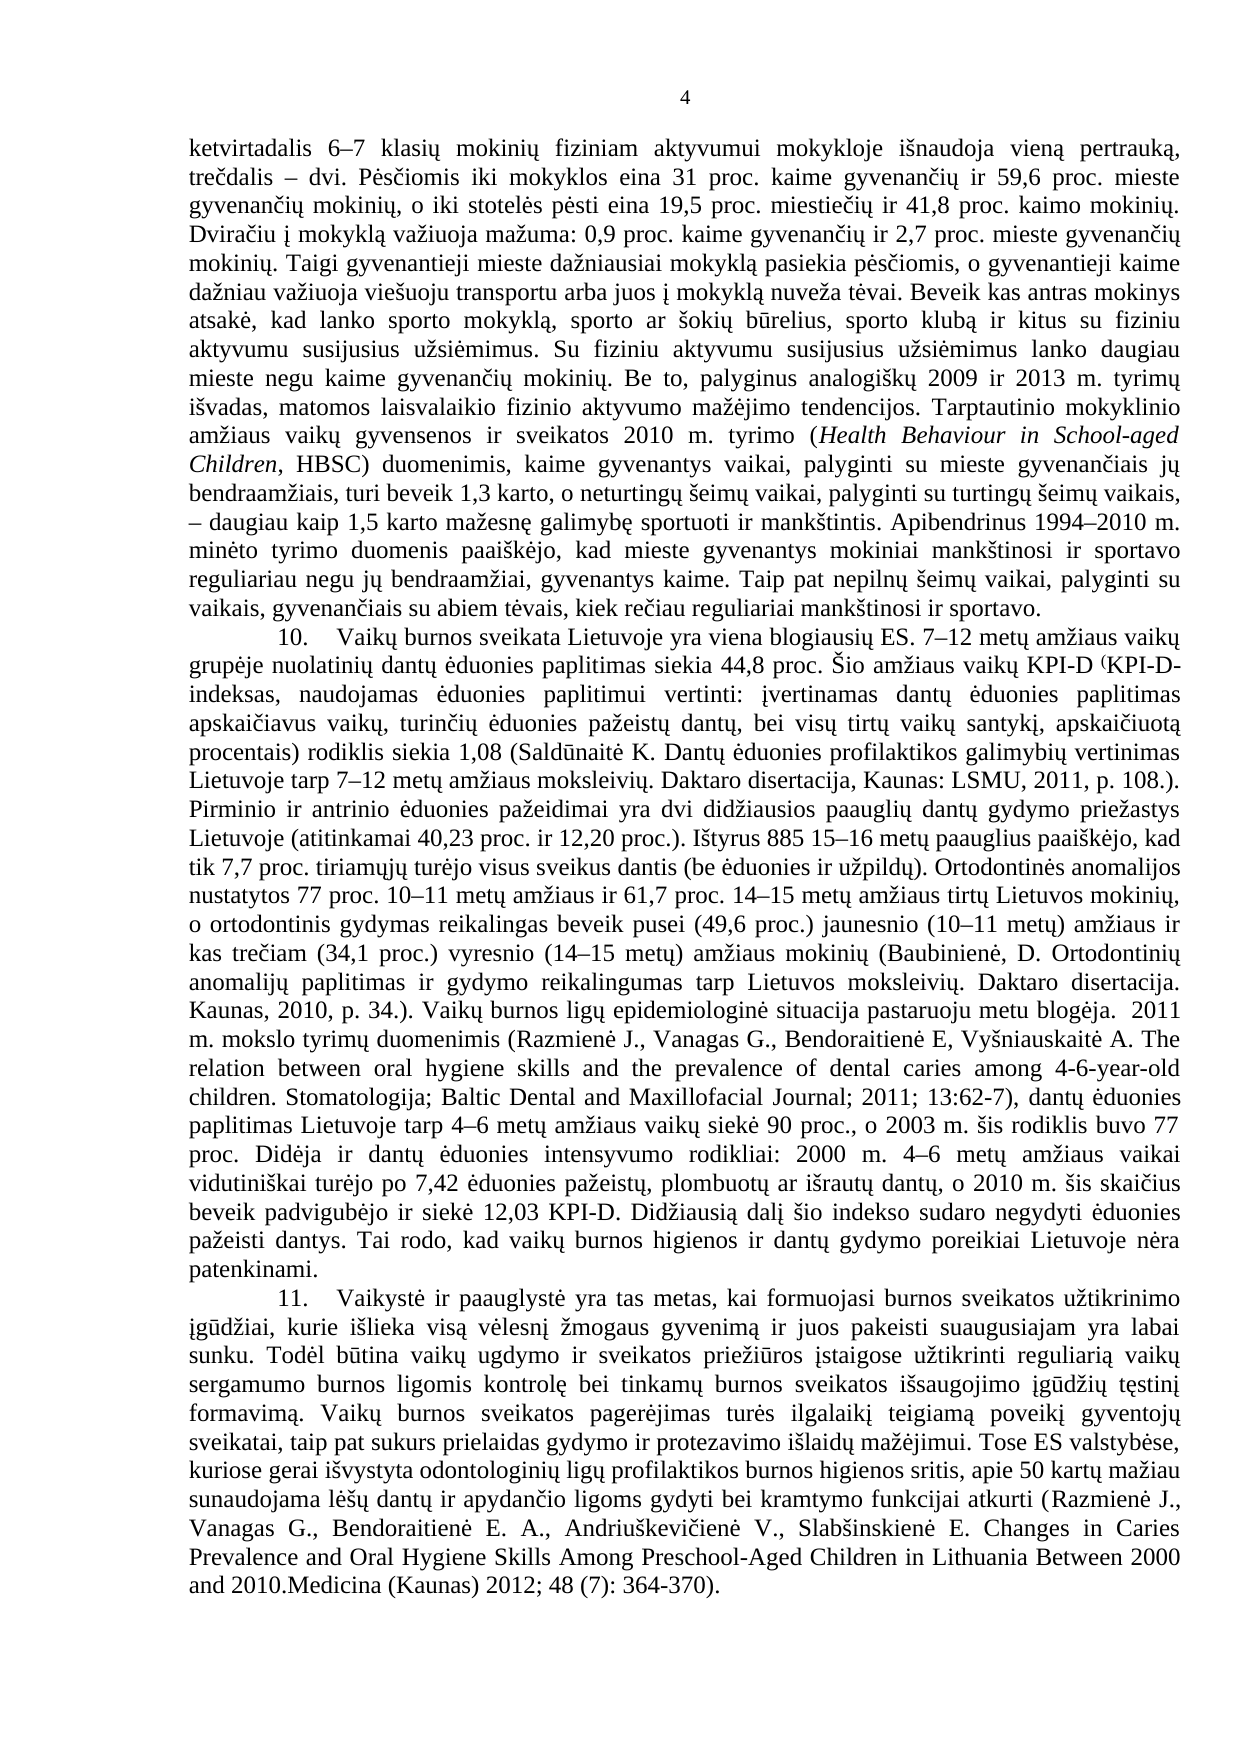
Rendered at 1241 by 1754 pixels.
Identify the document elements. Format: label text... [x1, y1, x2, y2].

text ketvirtadalis 6–7 klasių mokinių fiziniam aktyvumui mokykloje išnaudoja vieną pertrauką, trečdalis – dvi. Pėsčiomis iki mokyklos eina 31 proc. kaime gyvenančių ir 59,6 proc. mieste gyvenančių mokinių, o iki stotelės pėsti eina 19,5 proc. miestiečių ir 41,8 proc. kaimo mokinių. Dviračiu į mokyklą važiuoja mažuma: 0,9 proc. kaime gyvenančių ir 2,7 proc. mieste gyvenančių mokinių. Taigi gyvenantieji mieste dažniausiai mokyklą pasiekia pėsčiomis, o gyvenantieji kaime dažniau važiuoja viešuoju transportu arba juos į mokyklą nuveža tėvai. Beveik kas antras mokinys atsakė, kad lanko sporto mokyklą, sporto ar šokių būrelius, sporto klubą ir kitus su fiziniu aktyvumu susijusius užsiėmimus. Su fiziniu aktyvumu susijusius užsiėmimus lanko daugiau mieste negu kaime gyvenančių mokinių. Be to, palyginus analogiškų 2009 ir 2013 m. tyrimų išvadas, matomos laisvalaikio fizinio aktyvumo mažėjimo tendencijos. Tarptautinio mokyklinio amžiaus vaikų gyvensenos ir sveikatos 2010 m. tyrimo (Health Behaviour in School-aged Children, HBSC) duomenimis, kaime gyvenantys vaikai, palyginti su mieste gyvenančiais jų bendraamžiais, turi beveik 1,3 karto, o neturtingų šeimų vaikai, palyginti su turtingų šeimų vaikais, – daugiau kaip 1,5 karto mažesnę galimybę sportuoti ir mankštintis. Apibendrinus 1994–2010 m. minėto tyrimo duomenis paaiškėjo, kad mieste gyvenantys mokiniai mankštinosi ir sportavo reguliariau negu jų bendraamžiai, gyvenantys kaime. Taip pat nepilnų šeimų vaikai, palyginti su vaikais, gyvenančiais su abiem tėvais, kiek rečiau reguliariai mankštinosi ir sportavo. [188, 133, 1181, 622]
text 11. Vaikystė ir paauglystė yra tas metas, kai formuojasi burnos sveikatos užtikrinimo įgūdžiai, kurie išlieka visą vėlesnį žmogaus gyvenimą ir juos pakeisti suaugusiajam yra labai sunku. Todėl būtina vaikų ugdymo ir sveikatos priežiūros įstaigose užtikrinti reguliarią vaikų sergamumo burnos ligomis kontrolę bei tinkamų burnos sveikatos išsaugojimo įgūdžių tęstinį formavimą. Vaikų burnos sveikatos pagerėjimas turės ilgalaikį teigiamą poveikį gyventojų sveikatai, taip pat sukurs prielaidas gydymo ir protezavimo išlaidų mažėjimui. Tose ES valstybėse, kuriose gerai išvystyta odontologinių ligų profilaktikos burnos higienos sritis, apie 50 kartų mažiau sunaudojama lėšų dantų ir apydančio ligoms gydyti bei kramtymo funkcijai atkurti (Razmienė J., Vanagas G., Bendoraitienė E. A., Andriuškevičienė V., Slabšinskienė E. Changes in Caries Prevalence and Oral Hygiene Skills Among Preschool-Aged Children in Lithuania Between 2000 and 2010.Medicina (Kaunas) 2012; 48 (7): 364-370). [188, 1283, 1181, 1599]
text 10. Vaikų burnos sveikata Lietuvoje yra viena blogiausių ES. 7–12 metų amžiaus vaikų grupėje nuolatinių dantų ėduonies paplitimas siekia 44,8 proc. Šio amžiaus vaikų KPI-D (KPI-D-indeksas, naudojamas ėduonies paplitimui vertinti: įvertinamas dantų ėduonies paplitimas apskaičiavus vaikų, turinčių ėduonies pažeistų dantų, bei visų tirtų vaikų santykį, apskaičiuotą procentais) rodiklis siekia 1,08 (Saldūnaitė K. Dantų ėduonies profilaktikos galimybių vertinimas Lietuvoje tarp 7–12 metų amžiaus moksleivių. Daktaro disertacija, Kaunas: LSMU, 2011, p. 108.). Pirminio ir antrinio ėduonies pažeidimai yra dvi didžiausios paauglių dantų gydymo priežastys Lietuvoje (atitinkamai 40,23 proc. ir 12,20 proc.). Ištyrus 885 15–16 metų paauglius paaiškėjo, kad tik 7,7 proc. tiriamųjų turėjo visus sveikus dantis (be ėduonies ir užpildų). Ortodontinės anomalijos nustatytos 77 proc. 10–11 metų amžiaus ir 61,7 proc. 14–15 metų amžiaus tirtų Lietuvos mokinių, o ortodontinis gydymas reikalingas beveik pusei (49,6 proc.) jaunesnio (10–11 metų) amžiaus ir kas trečiam (34,1 proc.) vyresnio (14–15 metų) amžiaus mokinių (Baubinienė, D. Ortodontinių anomalijų paplitimas ir gydymo reikalingumas tarp Lietuvos moksleivių. Daktaro disertacija. Kaunas, 2010, p. 34.). Vaikų burnos ligų epidemiologinė situacija pastaruoju metu blogėja. 2011 m. mokslo tyrimų duomenimis (Razmienė J., Vanagas G., Bendoraitienė E, Vyšniauskaitė A. The relation between oral hygiene skills and the prevalence of dental caries among 4-6-year-old children. Stomatologija; Baltic Dental and Maxillofacial Journal; 2011; 13:62-7), dantų ėduonies paplitimas Lietuvoje tarp 4–6 metų amžiaus vaikų siekė 90 proc., o 2003 m. šis rodiklis buvo 77 proc. Didėja ir dantų ėduonies intensyvumo rodikliai: 2000 m. 4–6 metų amžiaus vaikai vidutiniškai turėjo po 7,42 ėduonies pažeistų, plombuotų ar išrautų dantų, o 2010 m. šis skaičius beveik padvigubėjo ir siekė 12,03 KPI-D. Didžiausią dalį šio indekso sudaro negydyti ėduonies pažeisti dantys. Tai rodo, kad vaikų burnos higienos ir dantų gydymo poreikiai Lietuvoje nėra patenkinami. [188, 622, 1181, 1283]
